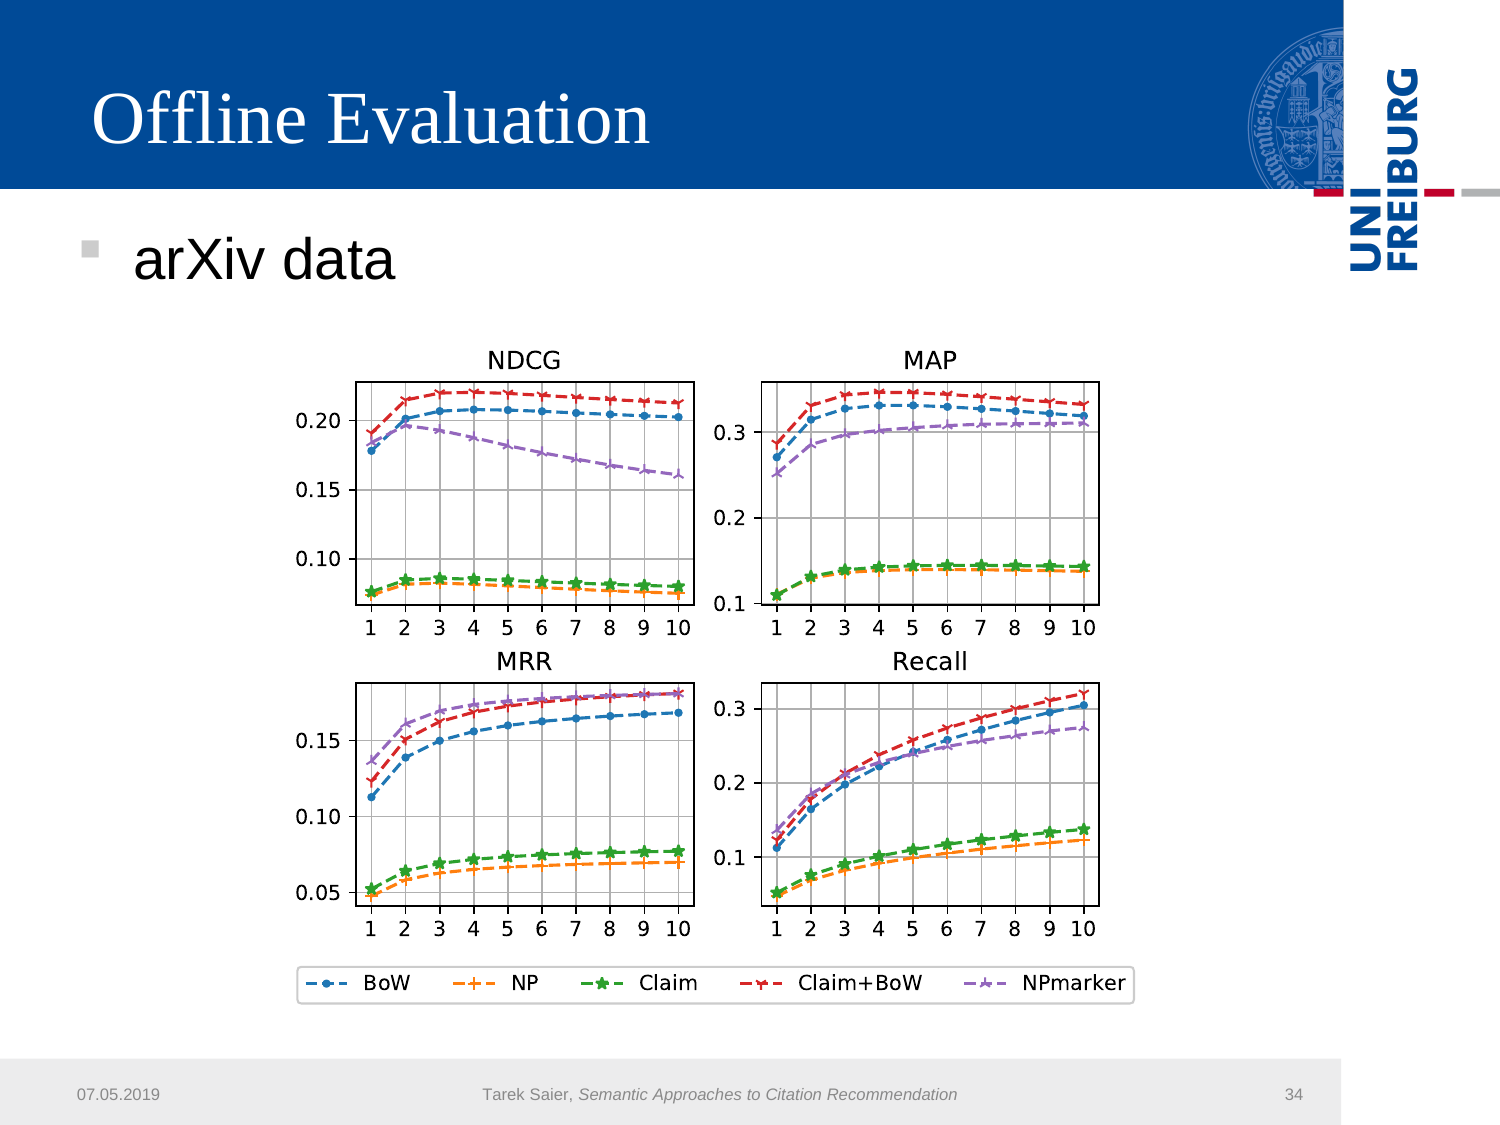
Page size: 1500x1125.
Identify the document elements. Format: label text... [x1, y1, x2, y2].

list arXiv data [76, 221, 1341, 1009]
title Offline Evaluation [76, 49, 1235, 178]
picture [0, 0, 1500, 271]
picture [236, 295, 1196, 1014]
